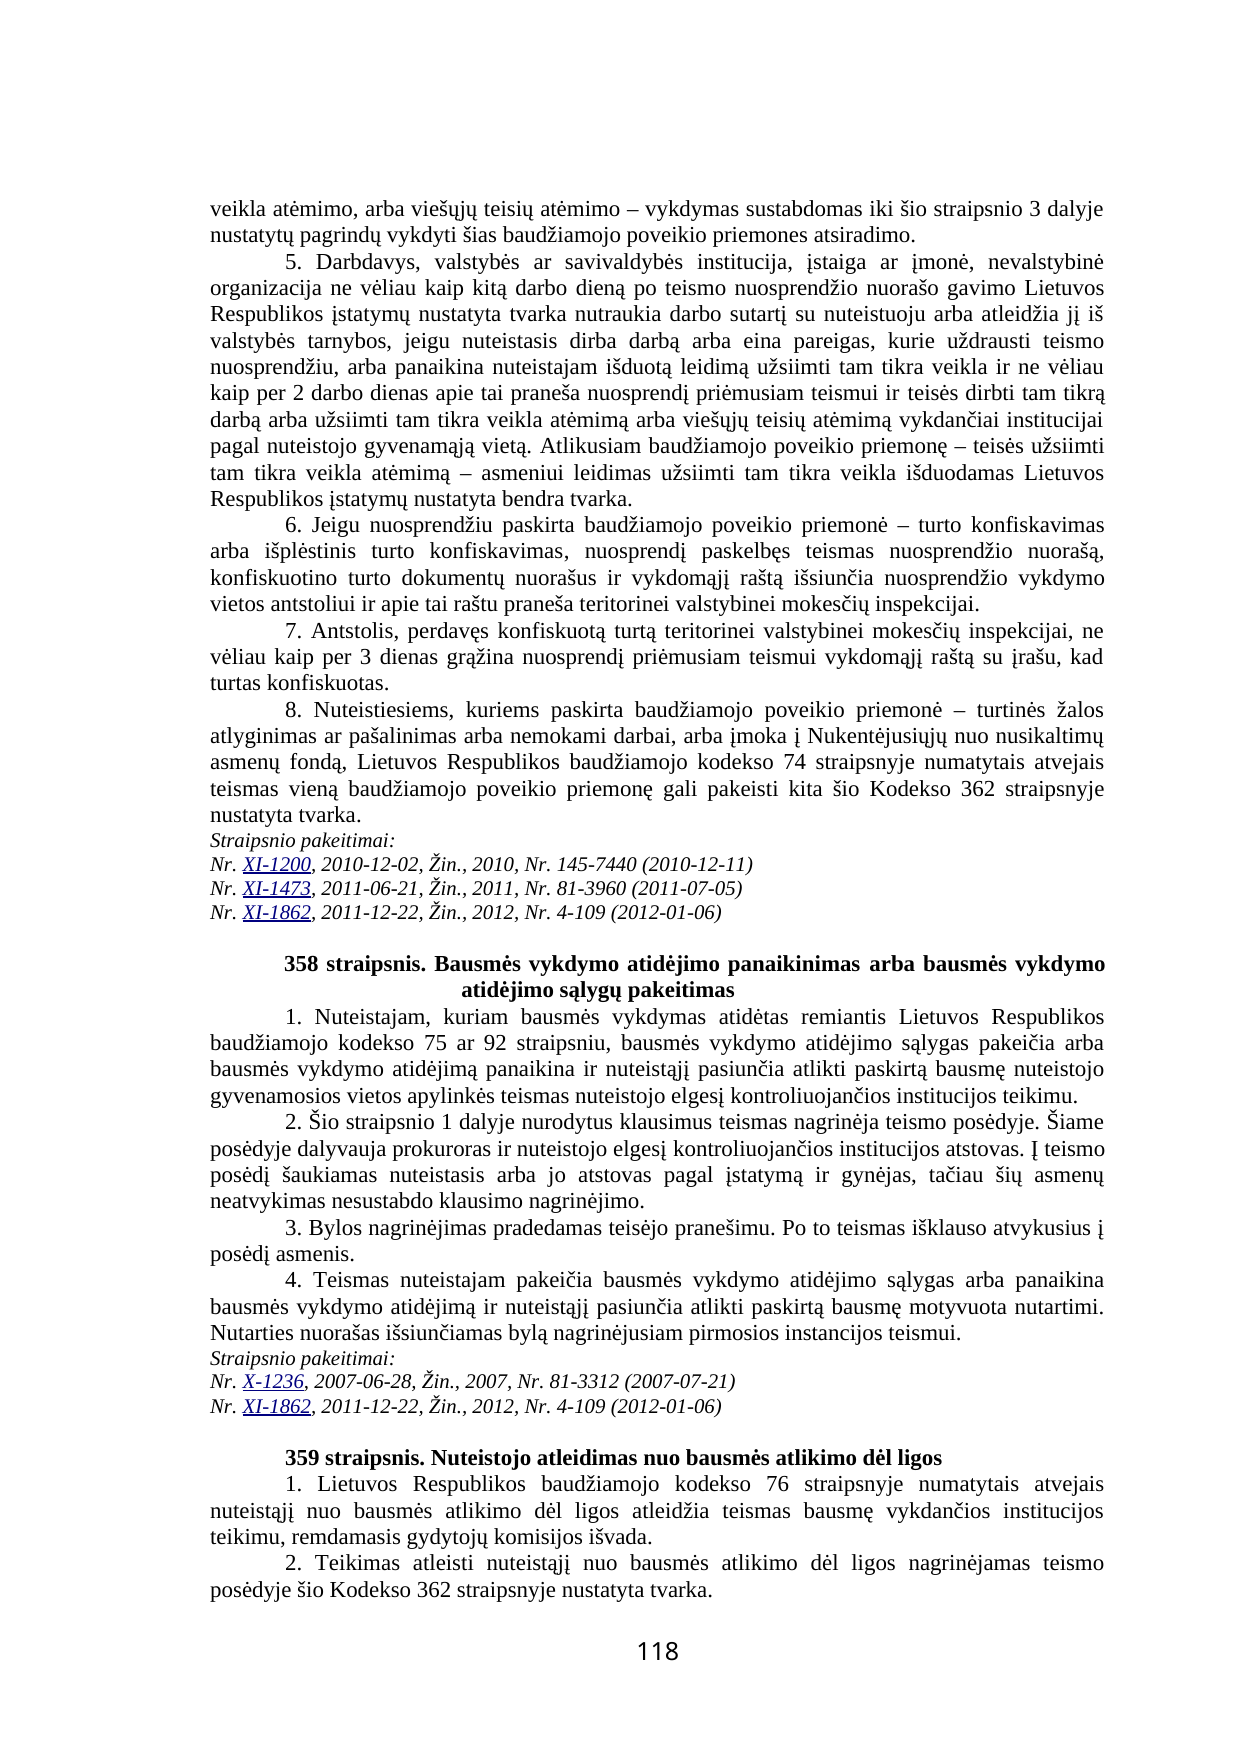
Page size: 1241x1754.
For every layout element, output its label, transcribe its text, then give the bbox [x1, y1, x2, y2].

text Nr. X-1236, 2007-06-28, Žin., 2007, Nr. 81-3312 (2007-07-21) [210, 1369, 1106, 1393]
text Straipsnio pakeitimai: [210, 1345, 1106, 1369]
text 6. Jeigu nuosprendžiu paskirta baudžiamojo poveikio priemonė – turto konfiskavimas arba išplėstinis turto konfiskavimas, nuosprendį paskelbęs teismas nuosprendžio nuorašą, konfiskuotino turto dokumentų nuorašus ir vykdomąjį raštą išsiunčia nuosprendžio vykdymo vietos antstoliui ir apie tai raštu praneša teritorinei valstybinei mokesčių inspekcijai. [210, 511, 1106, 617]
text 359 straipsnis. Nuteistojo atleidimas nuo bausmės atlikimo dėl ligos [210, 1444, 1106, 1470]
text Nr. XI-1200, 2010-12-02, Žin., 2010, Nr. 145-7440 (2010-12-11) [210, 852, 1106, 876]
text 7. Antstolis, perdavęs konfiskuotą turtą teritorinei valstybinei mokesčių inspekcijai, ne vėliau kaip per 3 dienas grąžina nuosprendį priėmusiam teismui vykdomąjį raštą su įrašu, kad turtas konfiskuotas. [210, 617, 1106, 696]
text 5. Darbdavys, valstybės ar savivaldybės institucija, įstaiga ar įmonė, nevalstybinė organizacija ne vėliau kaip kitą darbo dieną po teismo nuosprendžio nuorašo gavimo Lietuvos Respublikos įstatymų nustatyta tvarka nutraukia darbo sutartį su nuteistuoju arba atleidžia jį iš valstybės tarnybos, jeigu nuteistasis dirba darbą arba eina pareigas, kurie uždrausti teismo nuosprendžiu, arba panaikina nuteistajam išduotą leidimą užsiimti tam tikra veikla ir ne vėliau kaip per 2 darbo dienas apie tai praneša nuosprendį priėmusiam teismui ir teisės dirbti tam tikrą darbą arba užsiimti tam tikra veikla atėmimą arba viešųjų teisių atėmimą vykdančiai institucijai pagal nuteistojo gyvenamąją vietą. Atlikusiam baudžiamojo poveikio priemonę – teisės užsiimti tam tikra veikla atėmimą – asmeniui leidimas užsiimti tam tikra veikla išduodamas Lietuvos Respublikos įstatymų nustatyta bendra tvarka. [210, 248, 1106, 511]
text 1. Lietuvos Respublikos baudžiamojo kodekso 76 straipsnyje numatytais atvejais nuteistąjį nuo bausmės atlikimo dėl ligos atleidžia teismas bausmę vykdančios institucijos teikimu, remdamasis gydytojų komisijos išvada. [210, 1470, 1106, 1549]
text 8. Nuteistiesiems, kuriems paskirta baudžiamojo poveikio priemonė – turtinės žalos atlyginimas ar pašalinimas arba nemokami darbai, arba įmoka į Nukentėjusiųjų nuo nusikaltimų asmenų fondą, Lietuvos Respublikos baudžiamojo kodekso 74 straipsnyje numatytais atvejais teismas vieną baudžiamojo poveikio priemonę gali pakeisti kita šio Kodekso 362 straipsnyje nustatyta tvarka. [210, 696, 1106, 827]
text 3. Bylos nagrinėjimas pradedamas teisėjo pranešimu. Po to teismas išklauso atvykusius į posėdį asmenis. [210, 1214, 1106, 1266]
text veikla atėmimo, arba viešųjų teisių atėmimo – vykdymas sustabdomas iki šio straipsnio 3 dalyje nustatytų pagrindų vykdyti šias baudžiamojo poveikio priemones atsiradimo. [210, 195, 1106, 248]
text 1. Nuteistajam, kuriam bausmės vykdymas atidėtas remiantis Lietuvos Respublikos baudžiamojo kodekso 75 ar 92 straipsniu, bausmės vykdymo atidėjimo sąlygas pakeičia arba bausmės vykdymo atidėjimą panaikina ir nuteistąjį pasiunčia atlikti paskirtą bausmę nuteistojo gyvenamosios vietos apylinkės teismas nuteistojo elgesį kontroliuojančios institucijos teikimu. [210, 1003, 1106, 1108]
text 2. Šio straipsnio 1 dalyje nurodytus klausimus teismas nagrinėja teismo posėdyje. Šiame posėdyje dalyvauja prokuroras ir nuteistojo elgesį kontroliuojančios institucijos atstovas. Į teismo posėdį šaukiamas nuteistasis arba jo atstovas pagal įstatymą ir gynėjas, tačiau šių asmenų neatvykimas nesustabdo klausimo nagrinėjimo. [210, 1108, 1106, 1214]
text Nr. XI-1473, 2011-06-21, Žin., 2011, Nr. 81-3960 (2011-07-05) [210, 876, 1106, 900]
text 4. Teismas nuteistajam pakeičia bausmės vykdymo atidėjimo sąlygas arba panaikina bausmės vykdymo atidėjimą ir nuteistąjį pasiunčia atlikti paskirtą bausmę motyvuota nutartimi. Nutarties nuorašas išsiunčiamas bylą nagrinėjusiam pirmosios instancijos teismui. [210, 1266, 1106, 1345]
text Straipsnio pakeitimai: [210, 827, 1106, 852]
text Nr. XI-1862, 2011-12-22, Žin., 2012, Nr. 4-109 (2012-01-06) [210, 900, 1106, 924]
text Nr. XI-1862, 2011-12-22, Žin., 2012, Nr. 4-109 (2012-01-06) [210, 1393, 1106, 1418]
text 358 straipsnis. Bausmės vykdymo atidėjimo panaikinimas arba bausmės vykdymo atidėjimo sąlygų pakeitimas [284, 950, 1106, 1003]
text 2. Teikimas atleisti nuteistąjį nuo bausmės atlikimo dėl ligos nagrinėjamas teismo posėdyje šio Kodekso 362 straipsnyje nustatyta tvarka. [210, 1549, 1106, 1602]
